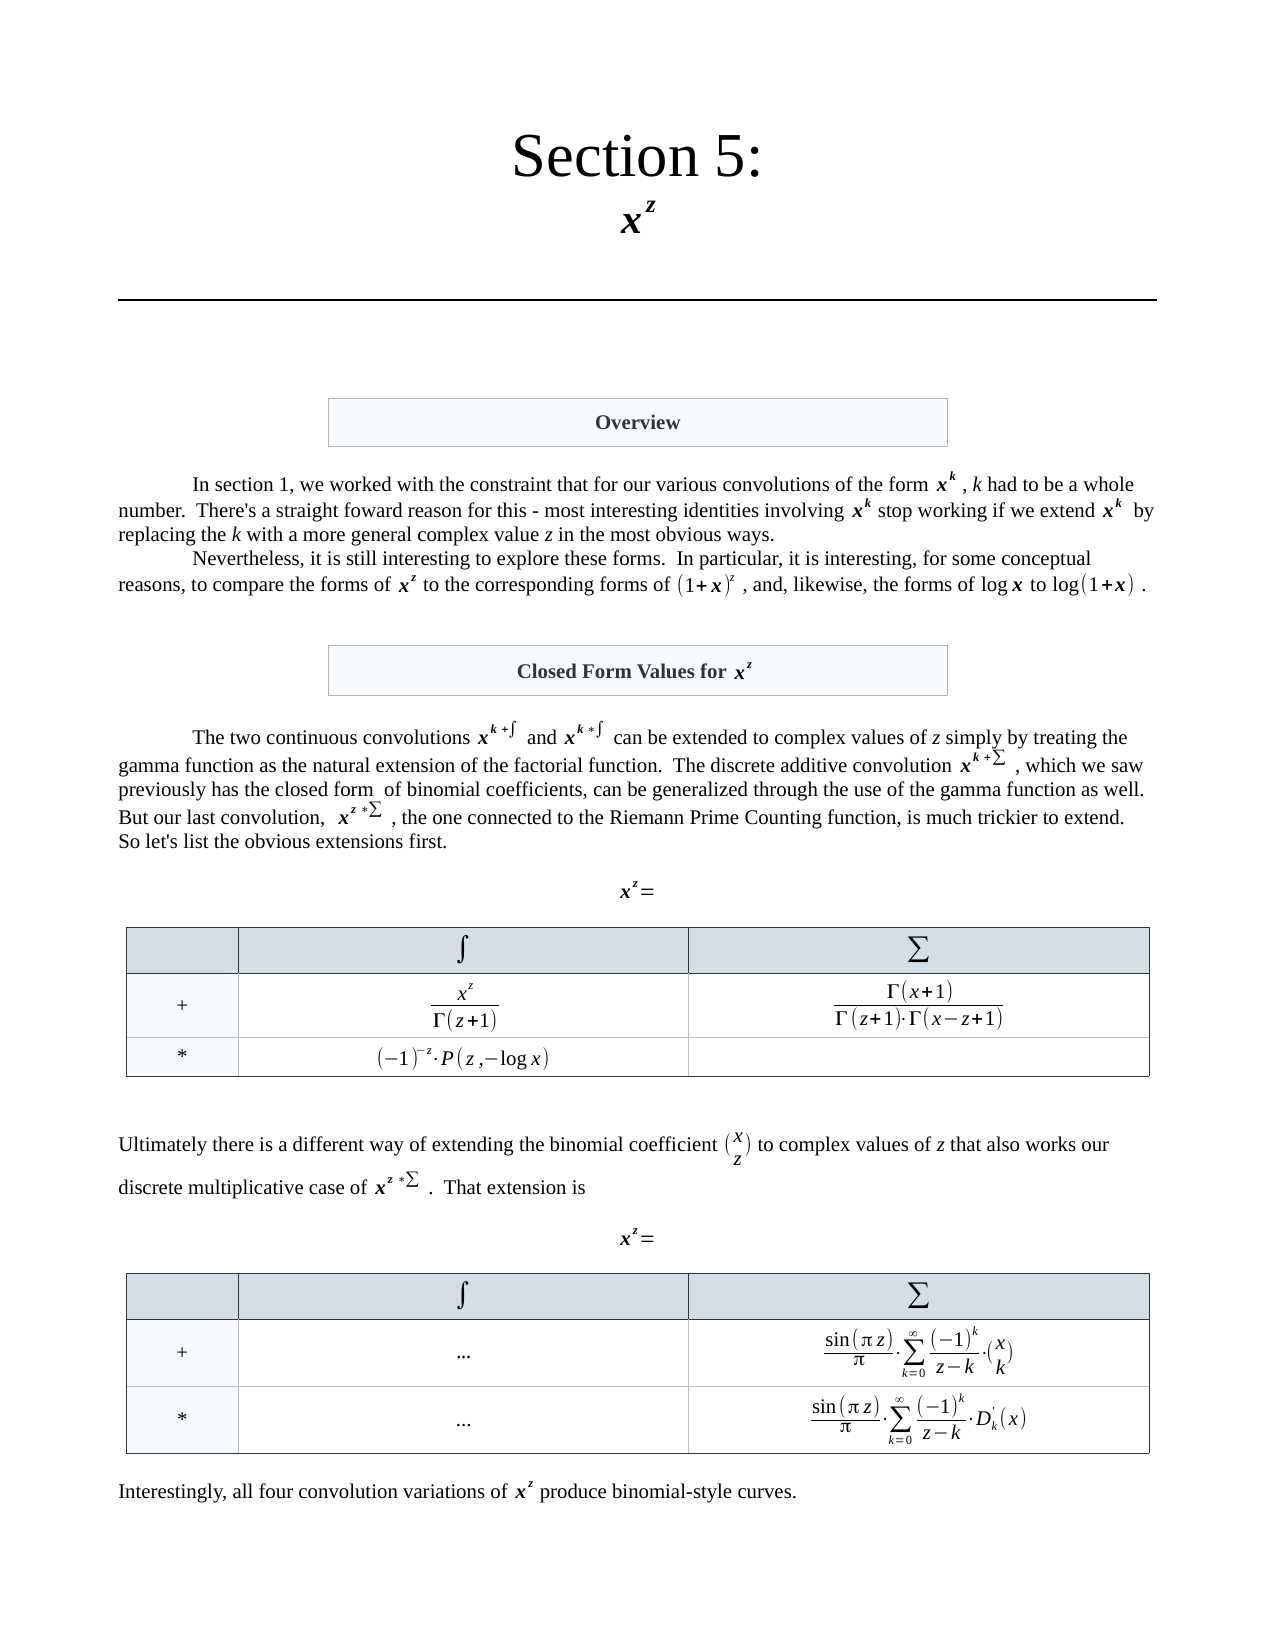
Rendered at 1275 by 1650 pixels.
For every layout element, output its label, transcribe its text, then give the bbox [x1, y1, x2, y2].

text Ultimately there is a different way of extending the binomial coefficientto complex values of z that also works our discrete multiplicative case of. That extension is [118, 1124, 1157, 1199]
table_cell * [127, 1038, 238, 1076]
table_cell [689, 1320, 1149, 1386]
text Interestingly, all four convolution variations ofproduce binomial-style curves. [118, 1477, 1157, 1503]
table_cell [689, 1387, 1149, 1452]
table_cell [689, 974, 1149, 1037]
table_header [127, 1274, 238, 1319]
text Overview [329, 399, 947, 446]
text Nevertheless, it is still interesting to explore these forms. In particular, it is interesting, for some conceptual reasons, to compare the forms ofto the corresponding forms of, and, likewise, the forms ofto. [118, 546, 1157, 597]
text Section 5: [118, 118, 1157, 190]
table_header [239, 1274, 688, 1319]
text In section 1, we worked with the constraint that for our various convolutions of the form, k had to be a whole number. There's a straight foward reason for this - most interesting identities involvingstop working if we extend by replacing the k with a more general complex value z in the most obvious ways. [118, 470, 1157, 546]
table_cell [239, 974, 688, 1037]
table_header [239, 928, 688, 973]
table_cell + [127, 974, 238, 1037]
table_header [127, 928, 238, 973]
table_cell * [127, 1387, 238, 1452]
table_header [689, 928, 1149, 973]
table_cell + [127, 1320, 238, 1386]
text The two continuous convolutionsandcan be extended to complex values of z simply by treating the gamma function as the natural extension of the factorial function. The discrete additive convolution, which we saw previously has the closed form of binomial coefficients, can be generalized through the use of the gamma function as well. But our last convolution, , the one connected to the Riemann Prime Counting function, is much trickier to extend. So let's list the obvious extensions first. [118, 719, 1157, 853]
table_cell ... [239, 1387, 688, 1452]
table_header [689, 1274, 1149, 1319]
table_cell [239, 1038, 688, 1076]
table_cell [689, 1038, 1149, 1076]
text Closed Form Values for [329, 646, 947, 695]
table_cell ... [239, 1320, 688, 1386]
